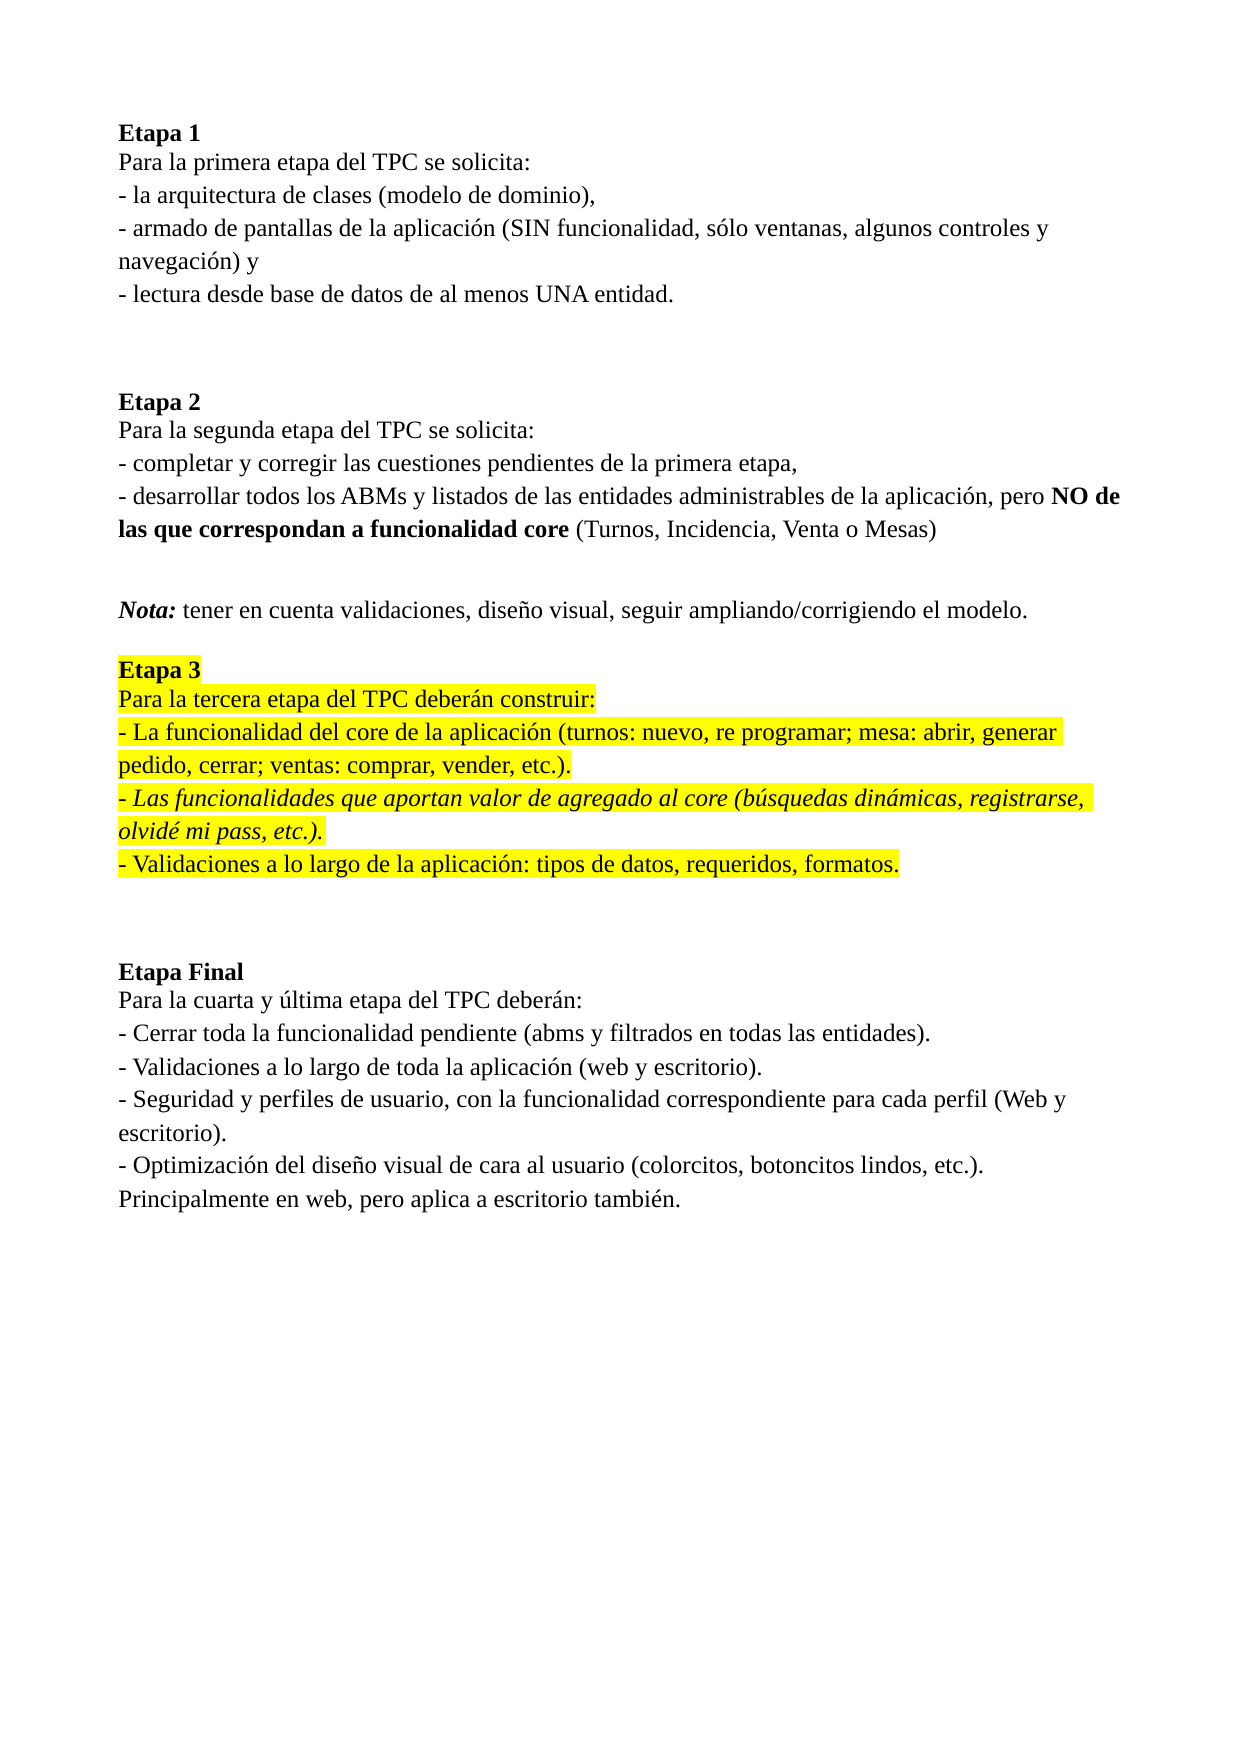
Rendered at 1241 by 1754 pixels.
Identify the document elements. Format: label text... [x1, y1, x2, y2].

text Para la cuarta y última etapa del TPC deberán: - Cerrar toda la funcionalidad pendiente (abms y filtrados en todas las entidades). - Validaciones a lo largo de toda la aplicación (web y escritorio). - Seguridad y perfiles de usuario, con la funcionalidad correspondiente para cada perfil (Web y escritorio). - Optimización del diseño visual de cara al usuario (colorcitos, botoncitos lindos, etc.). Principalmente en web, pero aplica a escritorio también. [118, 986, 1122, 1212]
subtitle Etapa Final [118, 957, 1122, 986]
subtitle Etapa 1 [118, 118, 1122, 147]
subtitle Etapa 3 [118, 655, 1122, 684]
text Nota: tener en cuenta validaciones, diseño visual, seguir ampliando/corrigiendo el modelo. [118, 562, 1122, 624]
text Para la tercera etapa del TPC deberán construir: - La funcionalidad del core de la aplicación (turnos: nuevo, re programar; mesa: abrir, generar pedido, cerrar; ventas: comprar, vender, etc.). - Las funcionalidades que aportan valor de agregado al core (búsquedas dinámicas, registrarse, olvidé mi pass, etc.). - Validaciones a lo largo de la aplicación: tipos de datos, requeridos, formatos. [118, 684, 1122, 878]
text Para la segunda etapa del TPC se solicita: - completar y corregir las cuestiones pendientes de la primera etapa, - desarrollar todos los ABMs y listados de las entidades administrables de la aplicación, pero NO de las que correspondan a funcionalidad core (Turnos, Incidencia, Venta o Mesas) [118, 415, 1122, 543]
text Para la primera etapa del TPC se solicita: - la arquitectura de clases (modelo de dominio), - armado de pantallas de la aplicación (SIN funcionalidad, sólo ventanas, algunos controles y navegación) y - lectura desde base de datos de al menos UNA entidad. [118, 147, 1122, 308]
subtitle Etapa 2 [118, 387, 1122, 415]
